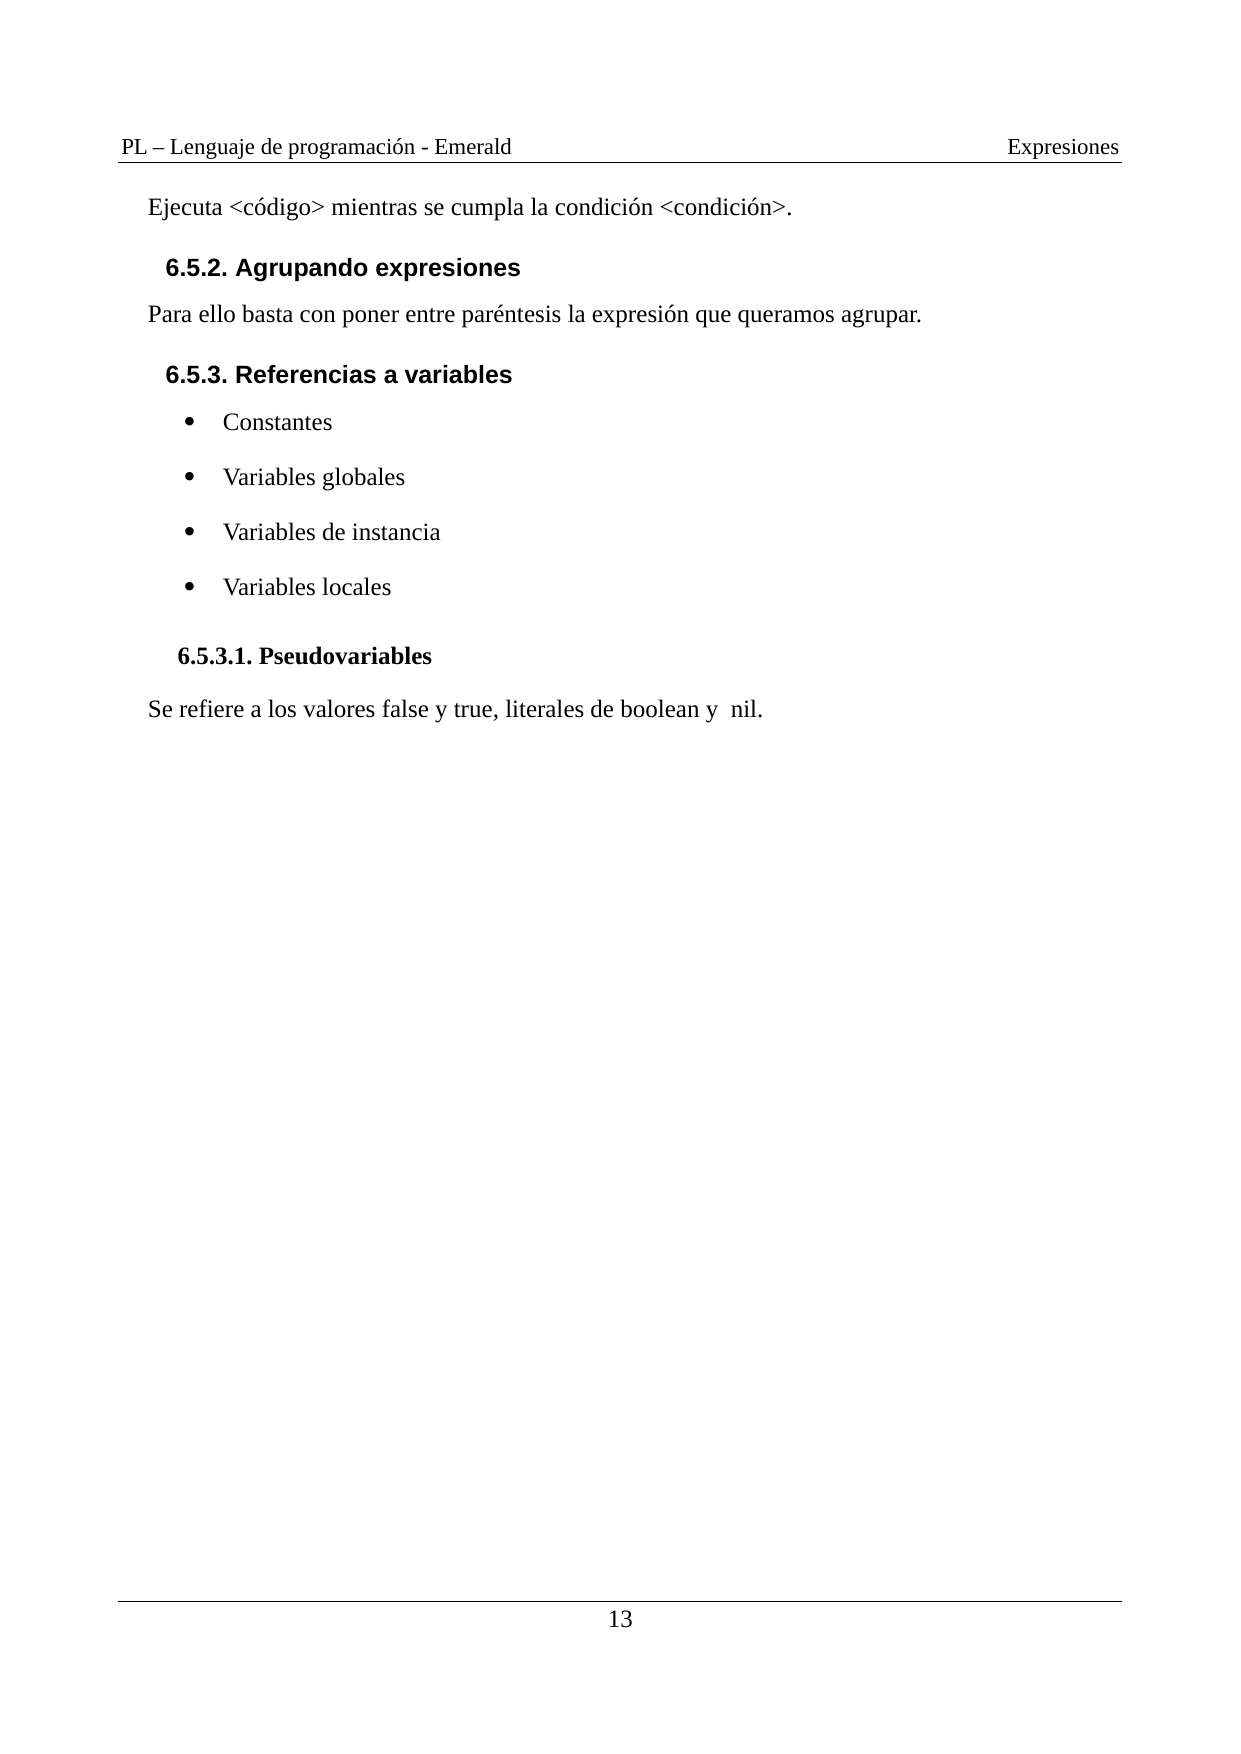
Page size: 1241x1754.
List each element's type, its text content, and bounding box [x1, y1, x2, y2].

subtitle Pseudovariables [163, 641, 1122, 669]
text Ejecuta <código> mientras se cumpla la condición <condición>. [118, 192, 1122, 220]
subtitle Referencias a variables [118, 360, 1122, 389]
text Para ello basta con poner entre paréntesis la expresión que queramos agrupar. [118, 299, 1122, 328]
list Constantes [185, 407, 1122, 436]
list Variables de instancia [185, 517, 1122, 546]
text Se refiere a los valores false y true, literales de boolean y nil. [118, 694, 1122, 722]
list Variables globales [185, 462, 1122, 491]
list Variables locales [185, 572, 1122, 601]
subtitle Agrupando expresiones [118, 253, 1122, 282]
